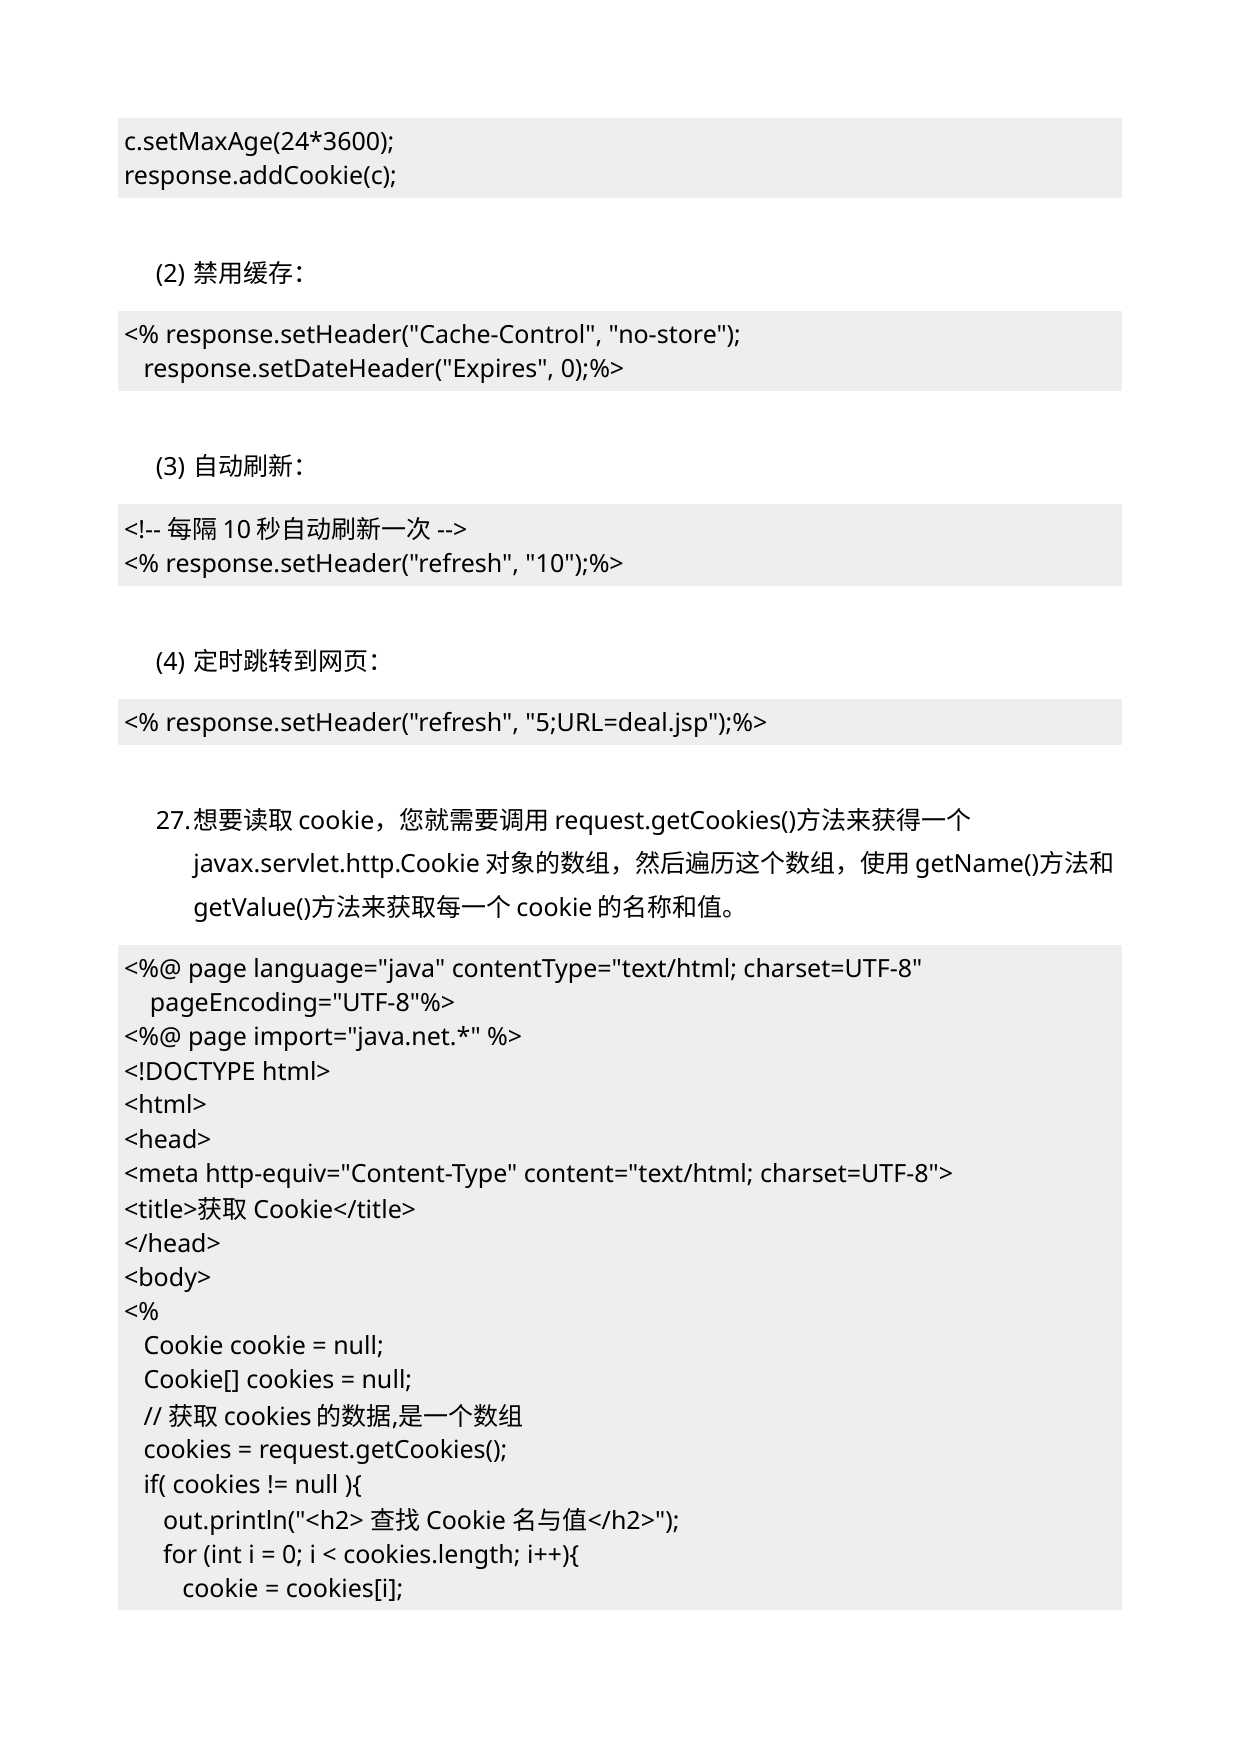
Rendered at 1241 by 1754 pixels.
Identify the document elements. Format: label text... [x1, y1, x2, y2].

table_header <!-- 每隔10秒自动刷新一次 --> <% response.setHeader("refresh", "10");%> [118, 504, 1122, 586]
list 禁用缓存： [156, 253, 1122, 289]
table_header c.setMaxAge(24*3600); response.addCookie(c); [118, 118, 1122, 198]
list 定时跳转到网页： [156, 641, 1122, 678]
table_header <% response.setHeader("refresh", "5;URL=deal.jsp");%> [118, 699, 1122, 745]
table_header <% response.setHeader("Cache-Control", "no-store"); response.setDateHeader("Expires", 0);%> [118, 311, 1122, 391]
list 想要读取cookie，您就需要调用request.getCookies()方法来获得一个javax.servlet.http.Cookie对象的数组，然后遍历这个数组，使用getName()方法和getValue()方法来获取每一个cookie的名称和值。 [156, 800, 1122, 923]
list 自动刷新： [156, 446, 1122, 482]
table_header <%@ page language="java" contentType="text/html; charset=UTF-8" pageEncoding="UTF-8"%> <%@ page import="java.net.*" %> <!DOCTYPE html> <html> <head> <meta http-equiv="Content-Type" content="text/html; charset=UTF-8"> <title>获取 Cookie</title> </head> <body> <% Cookie cookie = null; Cookie[] cookies = null; // 获取cookies的数据,是一个数组 cookies = request.getCookies(); if( cookies != null ){ out.println("<h2> 查找 Cookie 名与值</h2>"); for (int i = 0; i < cookies.length; i++){ cookie = cookies[i]; [118, 945, 1122, 1610]
